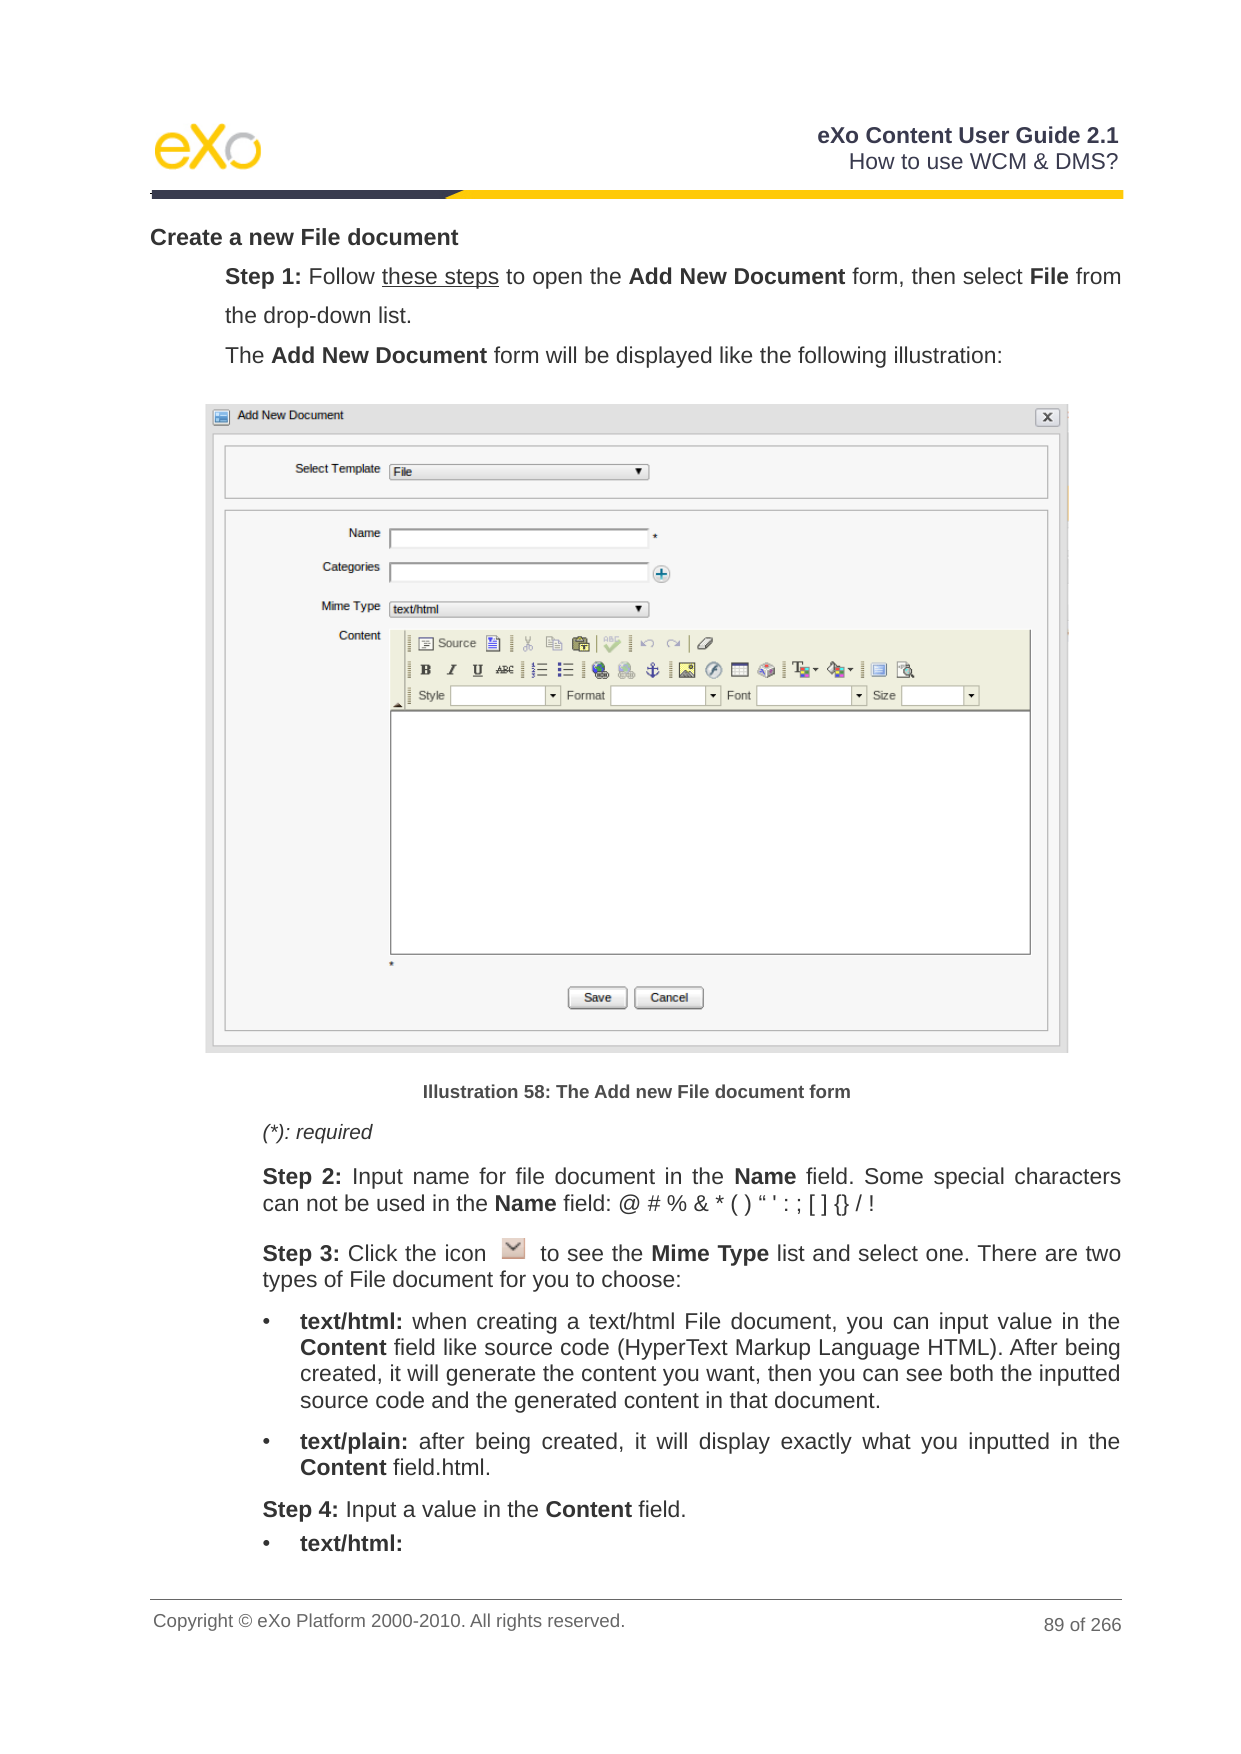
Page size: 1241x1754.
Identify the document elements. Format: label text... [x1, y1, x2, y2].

picture [151, 190, 1124, 199]
picture [501, 1238, 526, 1259]
picture [155, 123, 262, 170]
list text/plain: after being created, it will display exactly what you inputted in the Content field.html. [262, 1428, 1122, 1481]
list The Add New Document form will be displayed like the following illustration: [187, 342, 1122, 368]
list text/html: [262, 1529, 1122, 1556]
subtitle Create a new File document [150, 223, 1122, 250]
list (*): required [158, 381, 1122, 1144]
list Illustration 58: The Add new File document form [158, 1053, 1116, 1103]
list Step 3: Click the icon to see the Mime Type list and select one. There are two types of File document for you to choose: [225, 1231, 1122, 1293]
list Step 2: Input name for file document in the Name field. Some special characters can not be used in the Name field: @ # % & * ( ) “ ' : ; [ ] {} / ! [225, 1163, 1122, 1216]
list Step 4: Input a value in the Content field. [225, 1496, 1122, 1522]
list Step 1: Follow these steps to open the Add New Document form, then select File from the drop-down list. [187, 263, 1122, 329]
picture [205, 404, 1069, 1053]
list text/html: when creating a text/html File document, you can input value in the Content field like source code (HyperText Markup Language HTML). After being created, it will generate the content you want, then you can see both the inputted source code and the generated content in that document. [262, 1308, 1122, 1413]
